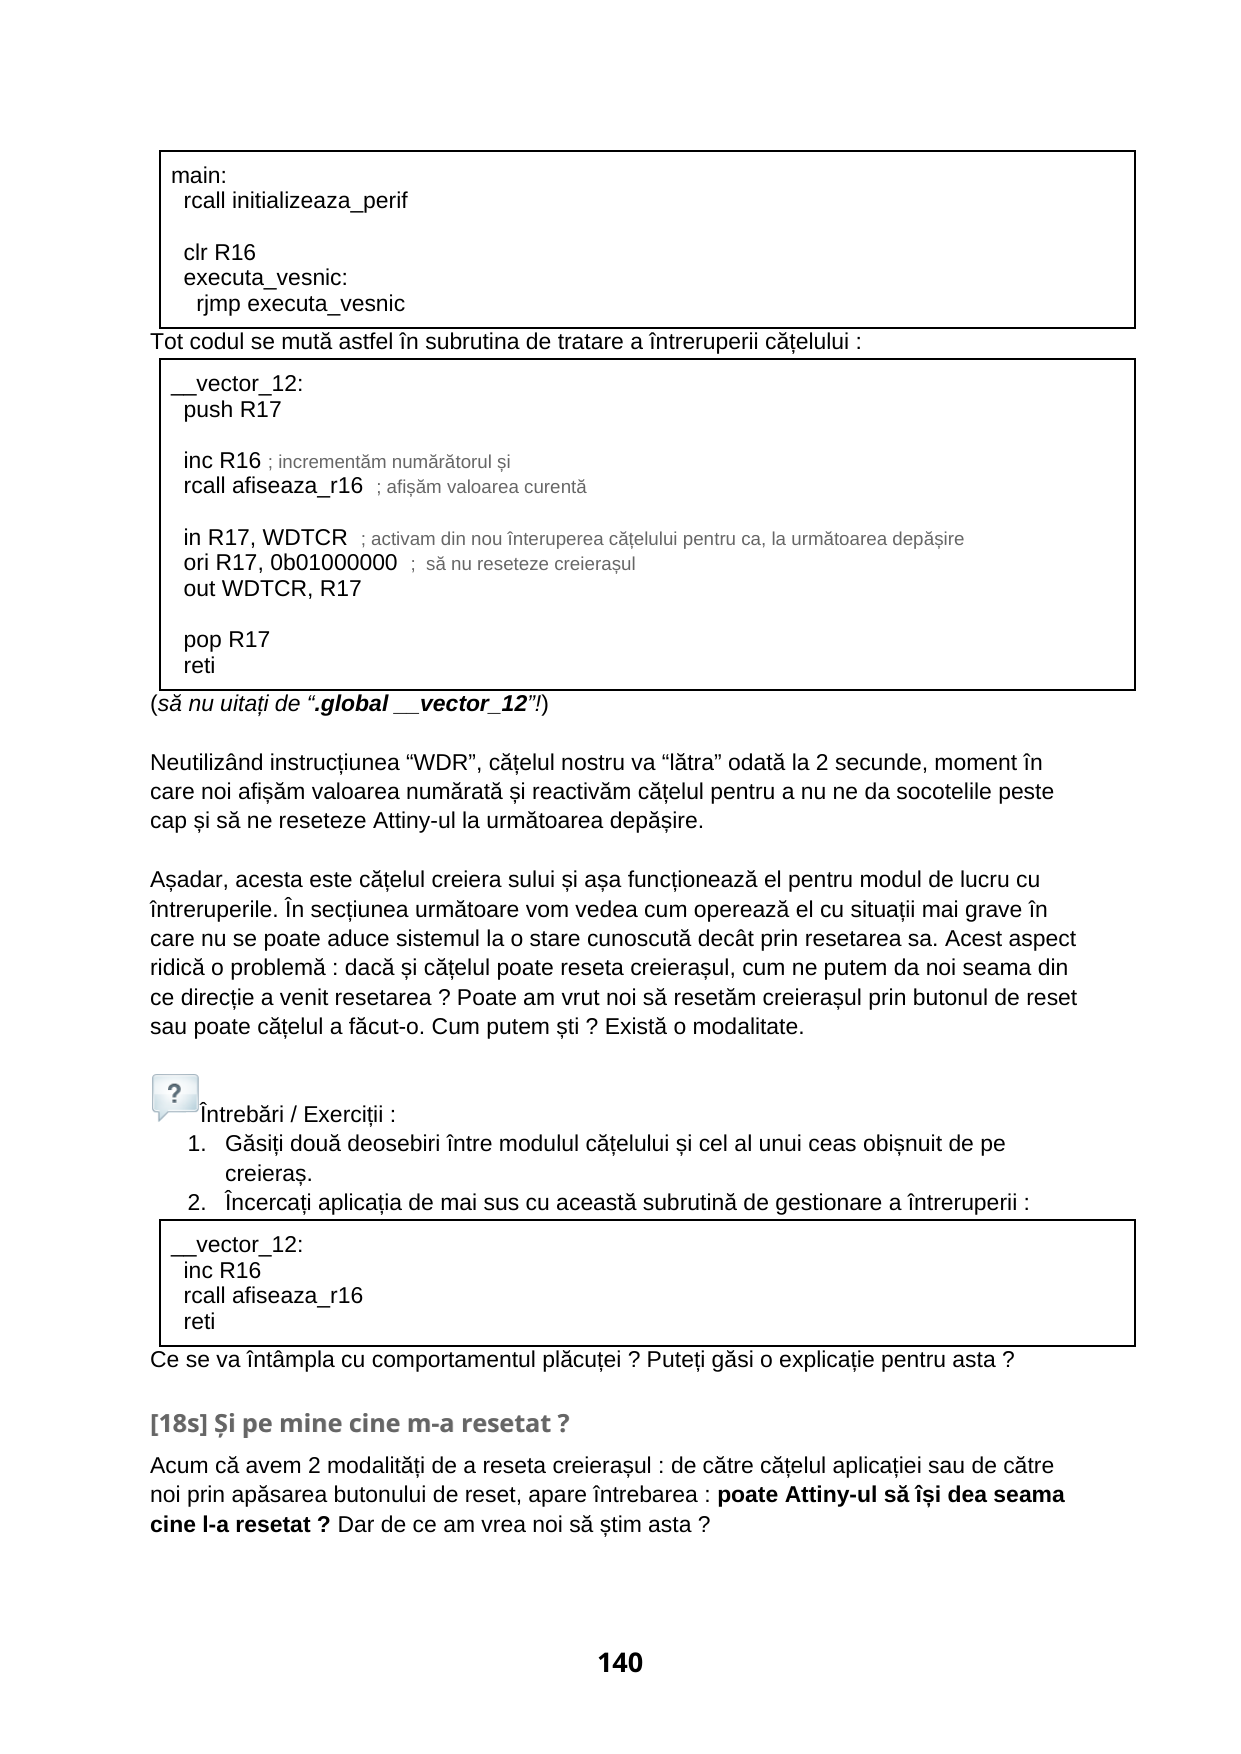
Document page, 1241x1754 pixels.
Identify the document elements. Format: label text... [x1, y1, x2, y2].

text (să nu uitați de “.global __vector_12”!) [150, 691, 1090, 716]
table_header __vector_12: inc R16 rcall afiseaza_r16 reti [161, 1221, 1134, 1345]
text Neutilizând instrucțiunea “WDR”, cățelul nostru va “lătra” odată la 2 secunde, moment în care noi afișăm valoarea numărată și reactivăm cățelul pentru a nu ne da socotelile peste cap și să ne reseteze Attiny-ul la următoarea depășire. [150, 749, 1090, 834]
subtitle [18s] Și pe mine cine m-a resetat ? [150, 1405, 1090, 1439]
text Așadar, acesta este cățelul creiera sului și așa funcționează el pentru modul de lucru cu întreruperile. În secțiunea următoare vom vedea cum operează el cu situații mai grave în care nu se poate aduce sistemul la o stare cunoscută decât prin resetarea sa. Acest aspect ridică o problemă : dacă și cățelul poate reseta creierașul, cum ne putem da noi seama din ce direcție a venit resetarea ? Poate am vrut noi să resetăm creierașul prin butonul de reset sau poate cățelul a făcut-o. Cum putem ști ? Există o modalitate. [150, 867, 1090, 1039]
list Găsiți două deosebiri între modulul cățelului și cel al unui ceas obișnuit de pe creieraș. [187, 1131, 1090, 1186]
table_header __vector_12: push R17 inc R16 ; incrementăm numărătorul și rcall afiseaza_r16 ; afișăm valoarea curentă in R17, WDTCR ; activam din nou înteruperea cățelului pentru ca, la următoarea depășire ori R17, 0b01000000 ; să nu reseteze creierașul out WDTCR, R17 pop R17 reti [161, 360, 1134, 688]
text Ce se va întâmpla cu comportamentul plăcuței ? Puteți găsi o explicație pentru asta ? [150, 1347, 1090, 1372]
table_header main: rcall initializeaza_perif clr R16 executa_vesnic: rjmp executa_vesnic [161, 152, 1134, 327]
picture [150, 1072, 200, 1123]
text Întrebări / Exerciții : [150, 1098, 1090, 1127]
list Încercați aplicația de mai sus cu această subrutină de gestionare a întreruperii : [187, 1190, 1090, 1216]
text Tot codul se mută astfel în subrutina de tratare a întreruperii cățelului : [150, 329, 1090, 354]
text Acum că avem 2 modalități de a reseta creierașul : de către cățelul aplicației sau de către noi prin apăsarea butonului de reset, apare întrebarea : poate Attiny-ul să își dea seama cine l-a resetat ? Dar de ce am vrea noi să știm asta ? [150, 1453, 1090, 1537]
